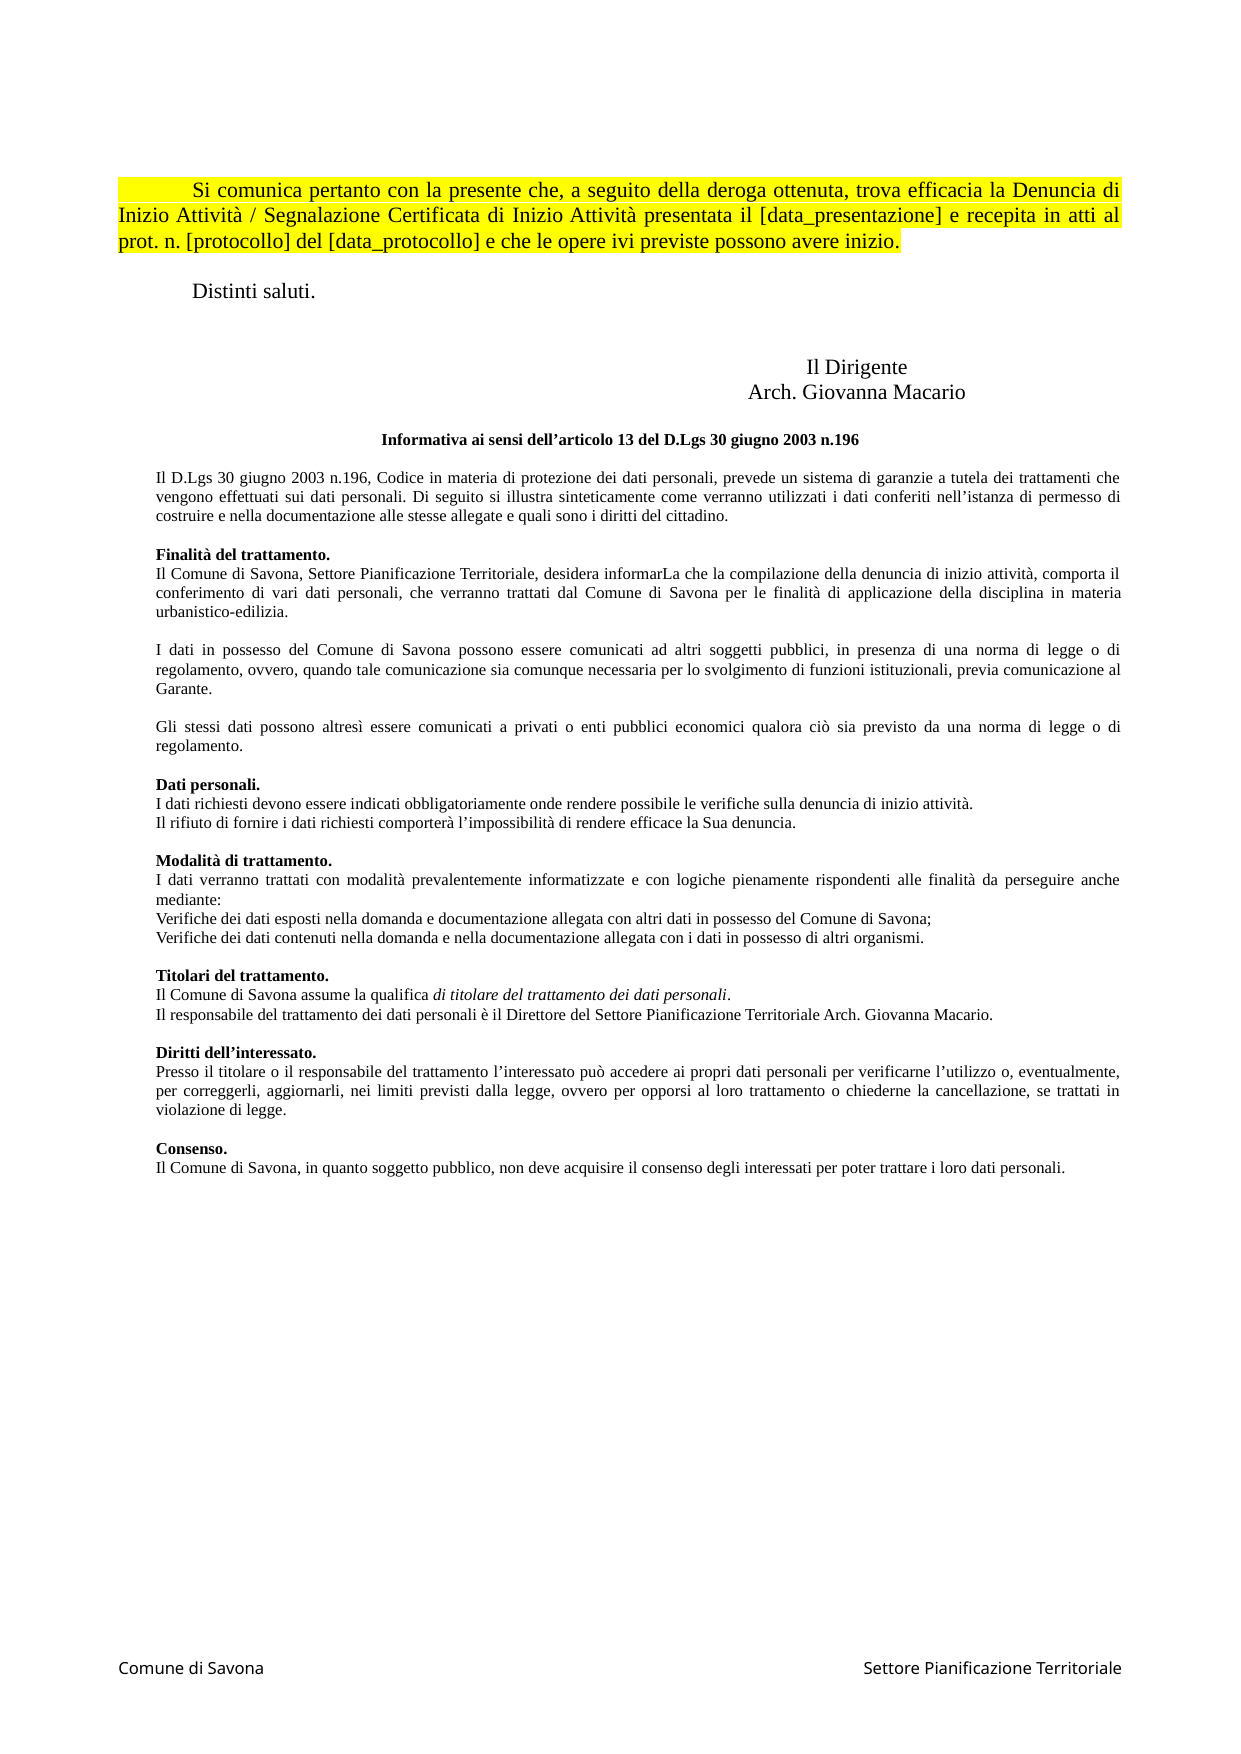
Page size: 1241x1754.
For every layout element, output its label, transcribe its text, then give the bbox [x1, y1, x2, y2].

text Gli stessi dati possono altresì essere comunicati a privati o enti pubblici economici qualora ciò sia previsto da una norma di legge o di regolamento. [156, 717, 1122, 755]
text Si comunica pertanto con la presente che, a seguito della deroga ottenuta, trova efficacia la Denuncia di Inizio Attività / Segnalazione Certificata di Inizio Attività presentata il [data_presentazione] e recepita in atti al prot. n. [protocollo] del [data_protocollo] e che le opere ivi previste possono avere inizio. [118, 177, 1122, 253]
text Il rifiuto di fornire i dati richiesti comporterà l’impossibilità di rendere efficace la Sua denuncia. [156, 813, 1122, 832]
table_header [546, 329, 1129, 354]
text Finalità del trattamento. [118, 544, 1122, 563]
text Il responsabile del trattamento dei dati personali è il Direttore del Settore Pianificazione Territoriale Arch. Giovanna Macario. [156, 1004, 1122, 1023]
text I dati verranno trattati con modalità prevalentemente informatizzate e con logiche pienamente rispondenti alle finalità da perseguire anche mediante: [156, 870, 1122, 908]
text I dati richiesti devono essere indicati obbligatoriamente onde rendere possibile le verifiche sulla denuncia di inizio attività. [156, 793, 1122, 813]
text Consenso. [156, 1138, 1122, 1158]
text Dati personali. [156, 774, 1122, 793]
text Diritti dell’interessato. [156, 1043, 1122, 1062]
text Il Comune di Savona, in quanto soggetto pubblico, non deve acquisire il consenso degli interessati per poter trattare i loro dati personali. [156, 1158, 1122, 1177]
table_cell [111, 354, 546, 404]
text Presso il titolare o il responsabile del trattamento l’interessato può accedere ai propri dati personali per verificarne l’utilizzo o, eventualmente, per correggerli, aggiornarli, nei limiti previsti dalla legge, ovvero per opporsi al loro trattamento o chiederne la cancellazione, se trattati in violazione di legge. [156, 1062, 1122, 1119]
text Il Comune di Savona, Settore Pianificazione Territoriale, desidera informarLa che la compilazione della denuncia di inizio attività, comporta il conferimento di vari dati personali, che verranno trattati dal Comune di Savona per le finalità di applicazione della disciplina in materia urbanistico-edilizia. [156, 563, 1122, 621]
text Titolari del trattamento. [156, 966, 1122, 985]
text Verifiche dei dati contenuti nella domanda e nella documentazione allegata con i dati in possesso di altri organismi. [156, 928, 1122, 947]
text Il Comune di Savona assume la qualifica di titolare del trattamento dei dati personali. [156, 985, 1122, 1004]
text Modalità di trattamento. [156, 851, 1122, 870]
text Il D.Lgs 30 giugno 2003 n.196, Codice in materia di protezione dei dati personali, prevede un sistema di garanzie a tutela dei trattamenti che vengono effettuati sui dati personali. Di seguito si illustra sinteticamente come verranno utilizzati i dati conferiti nell’istanza di permesso di costruire e nella documentazione alle stesse allegate e quali sono i diritti del cittadino. [156, 468, 1122, 525]
table_cell Il Dirigente Arch. Giovanna Macario [546, 354, 1129, 404]
text I dati in possesso del Comune di Savona possono essere comunicati ad altri soggetti pubblici, in presenza di una norma di legge o di regolamento, ovvero, quando tale comunicazione sia comunque necessaria per lo svolgimento di funzioni istituzionali, previa comunicazione al Garante. [156, 640, 1122, 698]
subtitle Informativa ai sensi dell’articolo 13 del D.Lgs 30 giugno 2003 n.196 [118, 429, 1122, 448]
text Verifiche dei dati esposti nella domanda e documentazione allegata con altri dati in possesso del Comune di Savona; [156, 908, 1122, 928]
text Distinti saluti. [118, 278, 1122, 303]
table_header [111, 329, 546, 354]
